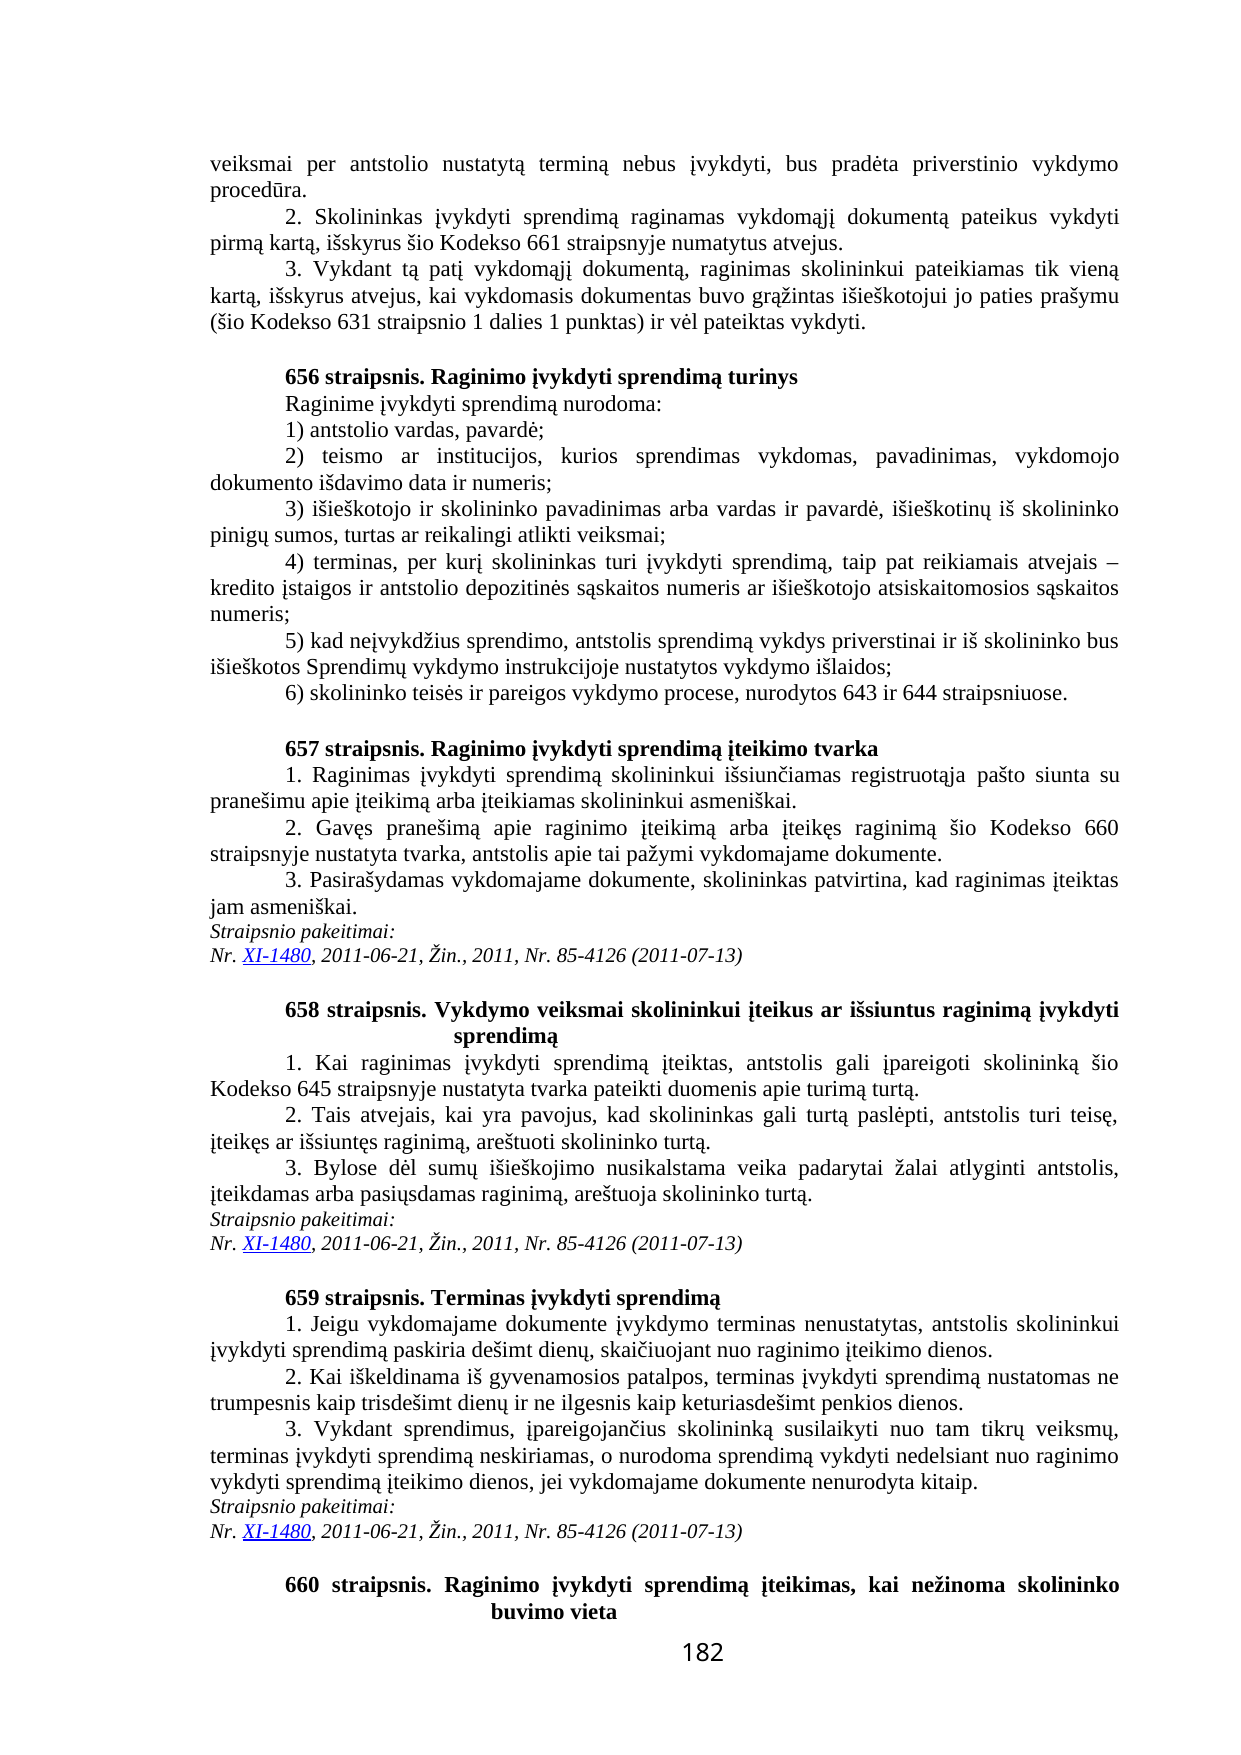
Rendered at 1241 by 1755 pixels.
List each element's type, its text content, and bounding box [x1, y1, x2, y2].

text 5) kad neįvykdžius sprendimo, antstolis sprendimą vykdys priverstinai ir iš skolininko bus išieškotos Sprendimų vykdymo instrukcijoje nustatytos vykdymo išlaidos; [210, 627, 1120, 679]
text 2. Kai iškeldinama iš gyvenamosios patalpos, terminas įvykdyti sprendimą nustatomas ne trumpesnis kaip trisdešimt dienų ir ne ilgesnis kaip keturiasdešimt penkios dienos. [210, 1363, 1120, 1415]
text 1) antstolio vardas, pavardė; [210, 416, 1120, 442]
text 3. Pasirašydamas vykdomajame dokumente, skolininkas patvirtina, kad raginimas įteiktas jam asmeniškai. [210, 866, 1120, 919]
text 2. Skolininkas įvykdyti sprendimą raginamas vykdomąjį dokumentą pateikus vykdyti pirmą kartą, išskyrus šio Kodekso 661 straipsnyje numatytus atvejus. [210, 203, 1120, 255]
text Nr. XI-1480, 2011-06-21, Žin., 2011, Nr. 85-4126 (2011-07-13) [210, 943, 1120, 967]
text 2. Tais atvejais, kai yra pavojus, kad skolininkas gali turtą paslėpti, antstolis turi teisę, įteikęs ar išsiuntęs raginimą, areštuoti skolininko turtą. [210, 1101, 1120, 1154]
text Nr. XI-1480, 2011-06-21, Žin., 2011, Nr. 85-4126 (2011-07-13) [210, 1518, 1120, 1543]
text 1. Raginimas įvykdyti sprendimą skolininkui išsiunčiamas registruotąja pašto siunta su pranešimu apie įteikimą arba įteikiamas skolininkui asmeniškai. [210, 761, 1120, 814]
text 2. Gavęs pranešimą apie raginimo įteikimą arba įteikęs raginimą šio Kodekso 660 straipsnyje nustatyta tvarka, antstolis apie tai pažymi vykdomajame dokumente. [210, 814, 1120, 866]
text 3. Bylose dėl sumų išieškojimo nusikalstama veika padarytai žalai atlyginti antstolis, įteikdamas arba pasiųsdamas raginimą, areštuoja skolininko turtą. [210, 1154, 1120, 1207]
text 656 straipsnis. Raginimo įvykdyti sprendimą turinys [210, 363, 1120, 389]
text 2) teismo ar institucijos, kurios sprendimas vykdomas, pavadinimas, vykdomojo dokumento išdavimo data ir numeris; [210, 442, 1120, 495]
text Raginime įvykdyti sprendimą nurodoma: [210, 389, 1120, 416]
text 3. Vykdant tą patį vykdomąjį dokumentą, raginimas skolininkui pateikiamas tik vieną kartą, išskyrus atvejus, kai vykdomasis dokumentas buvo grąžintas išieškotojui jo paties prašymu (šio Kodekso 631 straipsnio 1 dalies 1 punktas) ir vėl pateiktas vykdyti. [210, 255, 1120, 334]
text 3. Vykdant sprendimus, įpareigojančius skolininką susilaikyti nuo tam tikrų veiksmų, terminas įvykdyti sprendimą neskiriamas, o nurodoma sprendimą vykdyti nedelsiant nuo raginimo vykdyti sprendimą įteikimo dienos, jei vykdomajame dokumente nenurodyta kitaip. [210, 1415, 1120, 1494]
text 658 straipsnis. Vykdymo veiksmai skolininkui įteikus ar išsiuntus raginimą įvykdyti sprendimą [285, 996, 1120, 1049]
text 660 straipsnis. Raginimo įvykdyti sprendimą įteikimas, kai nežinoma skolininko buvimo vieta [285, 1571, 1120, 1624]
text 1. Jeigu vykdomajame dokumente įvykdymo terminas nenustatytas, antstolis skolininkui įvykdyti sprendimą paskiria dešimt dienų, skaičiuojant nuo raginimo įteikimo dienos. [210, 1310, 1120, 1363]
text 657 straipsnis. Raginimo įvykdyti sprendimą įteikimo tvarka [210, 734, 1120, 761]
text 6) skolininko teisės ir pareigos vykdymo procese, nurodytos 643 ir 644 straipsniuose. [210, 679, 1120, 706]
text 4) terminas, per kurį skolininkas turi įvykdyti sprendimą, taip pat reikiamais atvejais – kredito įstaigos ir antstolio depozitinės sąskaitos numeris ar išieškotojo atsiskaitomosios sąskaitos numeris; [210, 548, 1120, 627]
text Straipsnio pakeitimai: [210, 919, 1120, 943]
text veiksmai per antstolio nustatytą terminą nebus įvykdyti, bus pradėta priverstinio vykdymo procedūra. [210, 150, 1120, 203]
text 3) išieškotojo ir skolininko pavadinimas arba vardas ir pavardė, išieškotinų iš skolininko pinigų sumos, turtas ar reikalingi atlikti veiksmai; [210, 495, 1120, 548]
text 1. Kai raginimas įvykdyti sprendimą įteiktas, antstolis gali įpareigoti skolininką šio Kodekso 645 straipsnyje nustatyta tvarka pateikti duomenis apie turimą turtą. [210, 1049, 1120, 1101]
text Straipsnio pakeitimai: [210, 1207, 1120, 1231]
text Nr. XI-1480, 2011-06-21, Žin., 2011, Nr. 85-4126 (2011-07-13) [210, 1231, 1120, 1255]
text 659 straipsnis. Terminas įvykdyti sprendimą [210, 1284, 1120, 1310]
text Straipsnio pakeitimai: [210, 1494, 1120, 1518]
